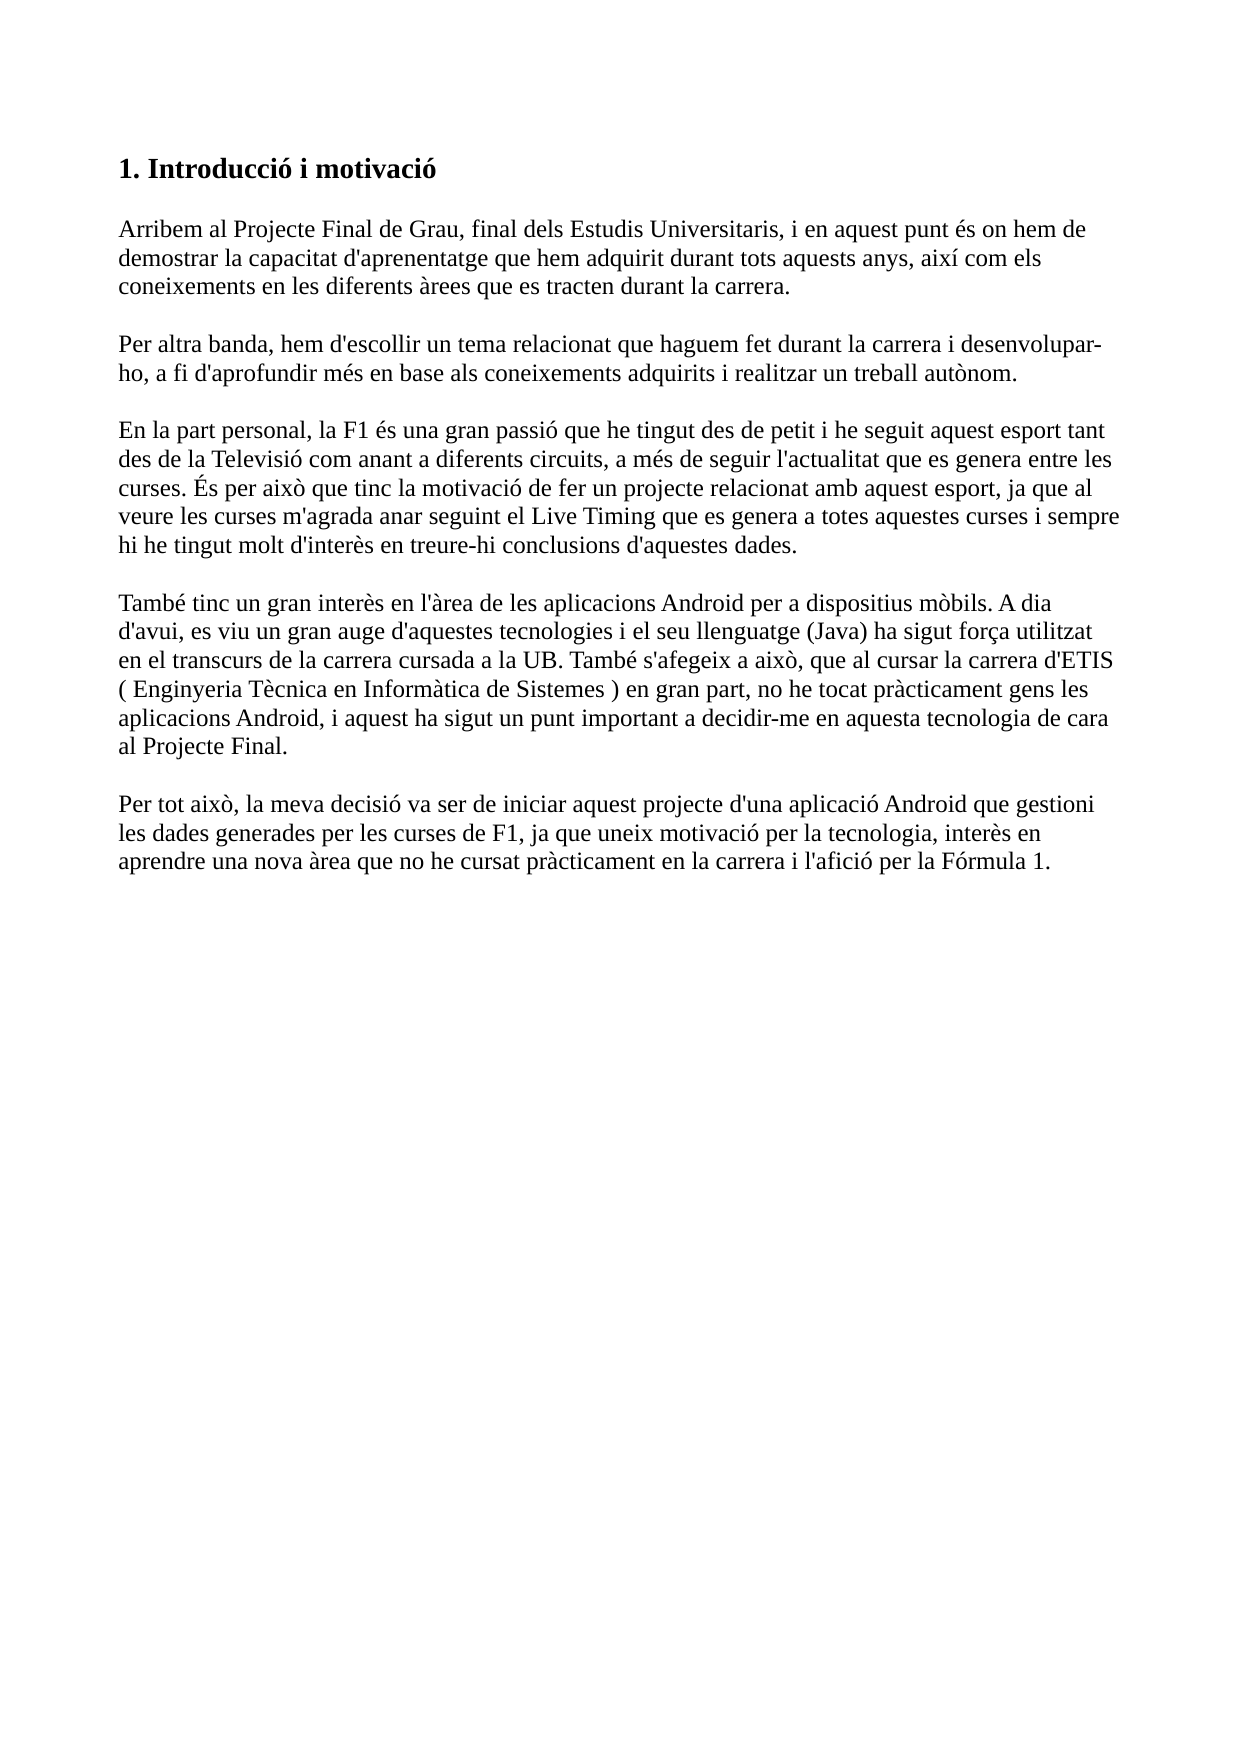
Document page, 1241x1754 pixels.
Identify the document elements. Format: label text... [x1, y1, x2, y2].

text Per tot això, la meva decisió va ser de iniciar aquest projecte d'una aplicació Android que gestioni les dades generades per les curses de F1, ja que uneix motivació per la tecnologia, interès en aprendre una nova àrea que no he cursat pràcticament en la carrera i l'afició per la Fórmula 1. [118, 789, 1122, 875]
text 1. Introducció i motivació [118, 152, 1122, 185]
text Arribem al Projecte Final de Grau, final dels Estudis Universitaris, i en aquest punt és on hem de demostrar la capacitat d'aprenentatge que hem adquirit durant tots aquests anys, així com els coneixements en les diferents àrees que es tracten durant la carrera. [118, 214, 1122, 300]
text Per altra banda, hem d'escollir un tema relacionat que haguem fet durant la carrera i desenvolupar-ho, a fi d'aprofundir més en base als coneixements adquirits i realitzar un treball autònom. [118, 329, 1122, 386]
text També tinc un gran interès en l'àrea de les aplicacions Android per a dispositius mòbils. A dia d'avui, es viu un gran auge d'aquestes tecnologies i el seu llenguatge (Java) ha sigut força utilitzat en el transcurs de la carrera cursada a la UB. També s'afegeix a això, que al cursar la carrera d'ETIS ( Enginyeria Tècnica en Informàtica de Sistemes ) en gran part, no he tocat pràcticament gens les aplicacions Android, i aquest ha sigut un punt important a decidir-me en aquesta tecnologia de cara al Projecte Final. [118, 588, 1122, 760]
text En la part personal, la F1 és una gran passió que he tingut des de petit i he seguit aquest esport tant des de la Televisió com anant a diferents circuits, a més de seguir l'actualitat que es genera entre les curses. És per això que tinc la motivació de fer un projecte relacionat amb aquest esport, ja que al veure les curses m'agrada anar seguint el Live Timing que es genera a totes aquestes curses i sempre hi he tingut molt d'interès en treure-hi conclusions d'aquestes dades. [118, 415, 1122, 559]
